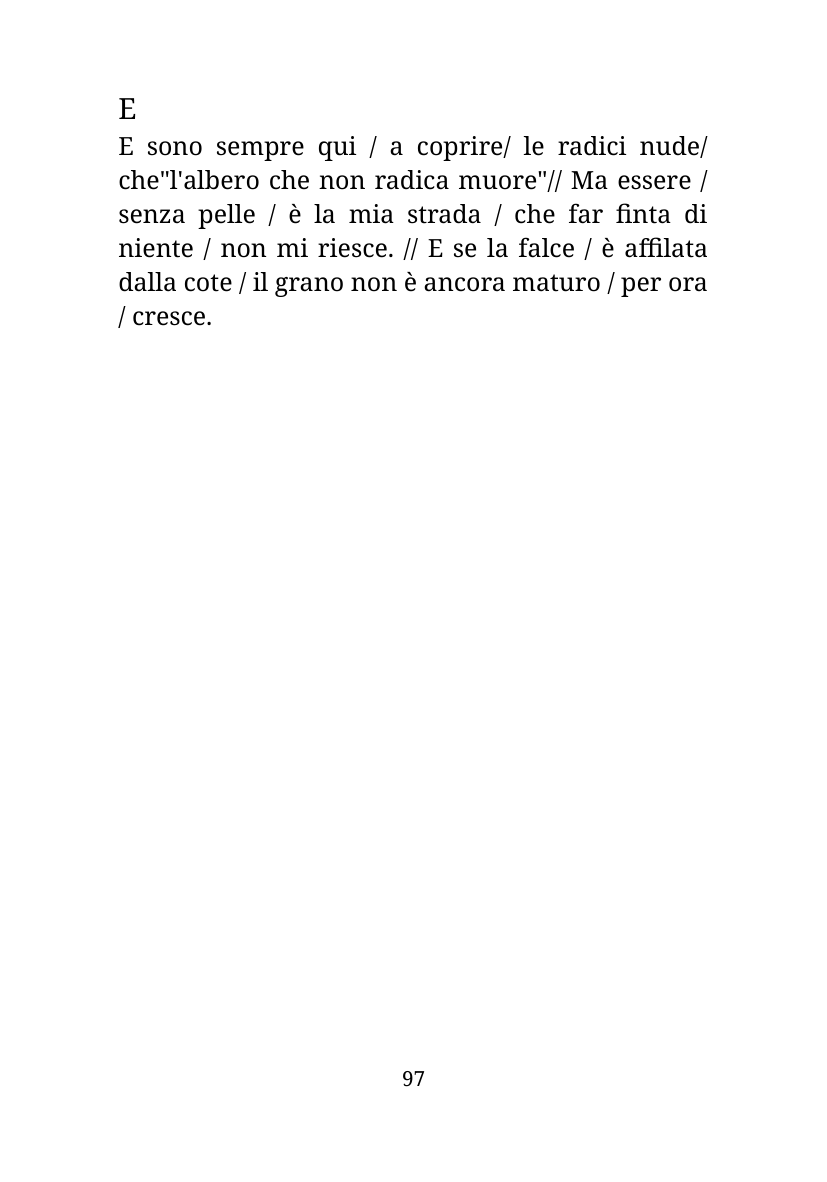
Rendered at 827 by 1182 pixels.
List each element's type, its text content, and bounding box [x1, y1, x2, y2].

text E [118, 88, 709, 128]
text E sono sempre qui / a coprire/ le radici nude/ che"l'albero che non radica muore"// Ma essere / senza pelle / è la mia strada / che far finta di niente / non mi riesce. // E se la falce / è affilata dalla cote / il grano non è ancora maturo / per ora / cresce. [118, 128, 709, 333]
